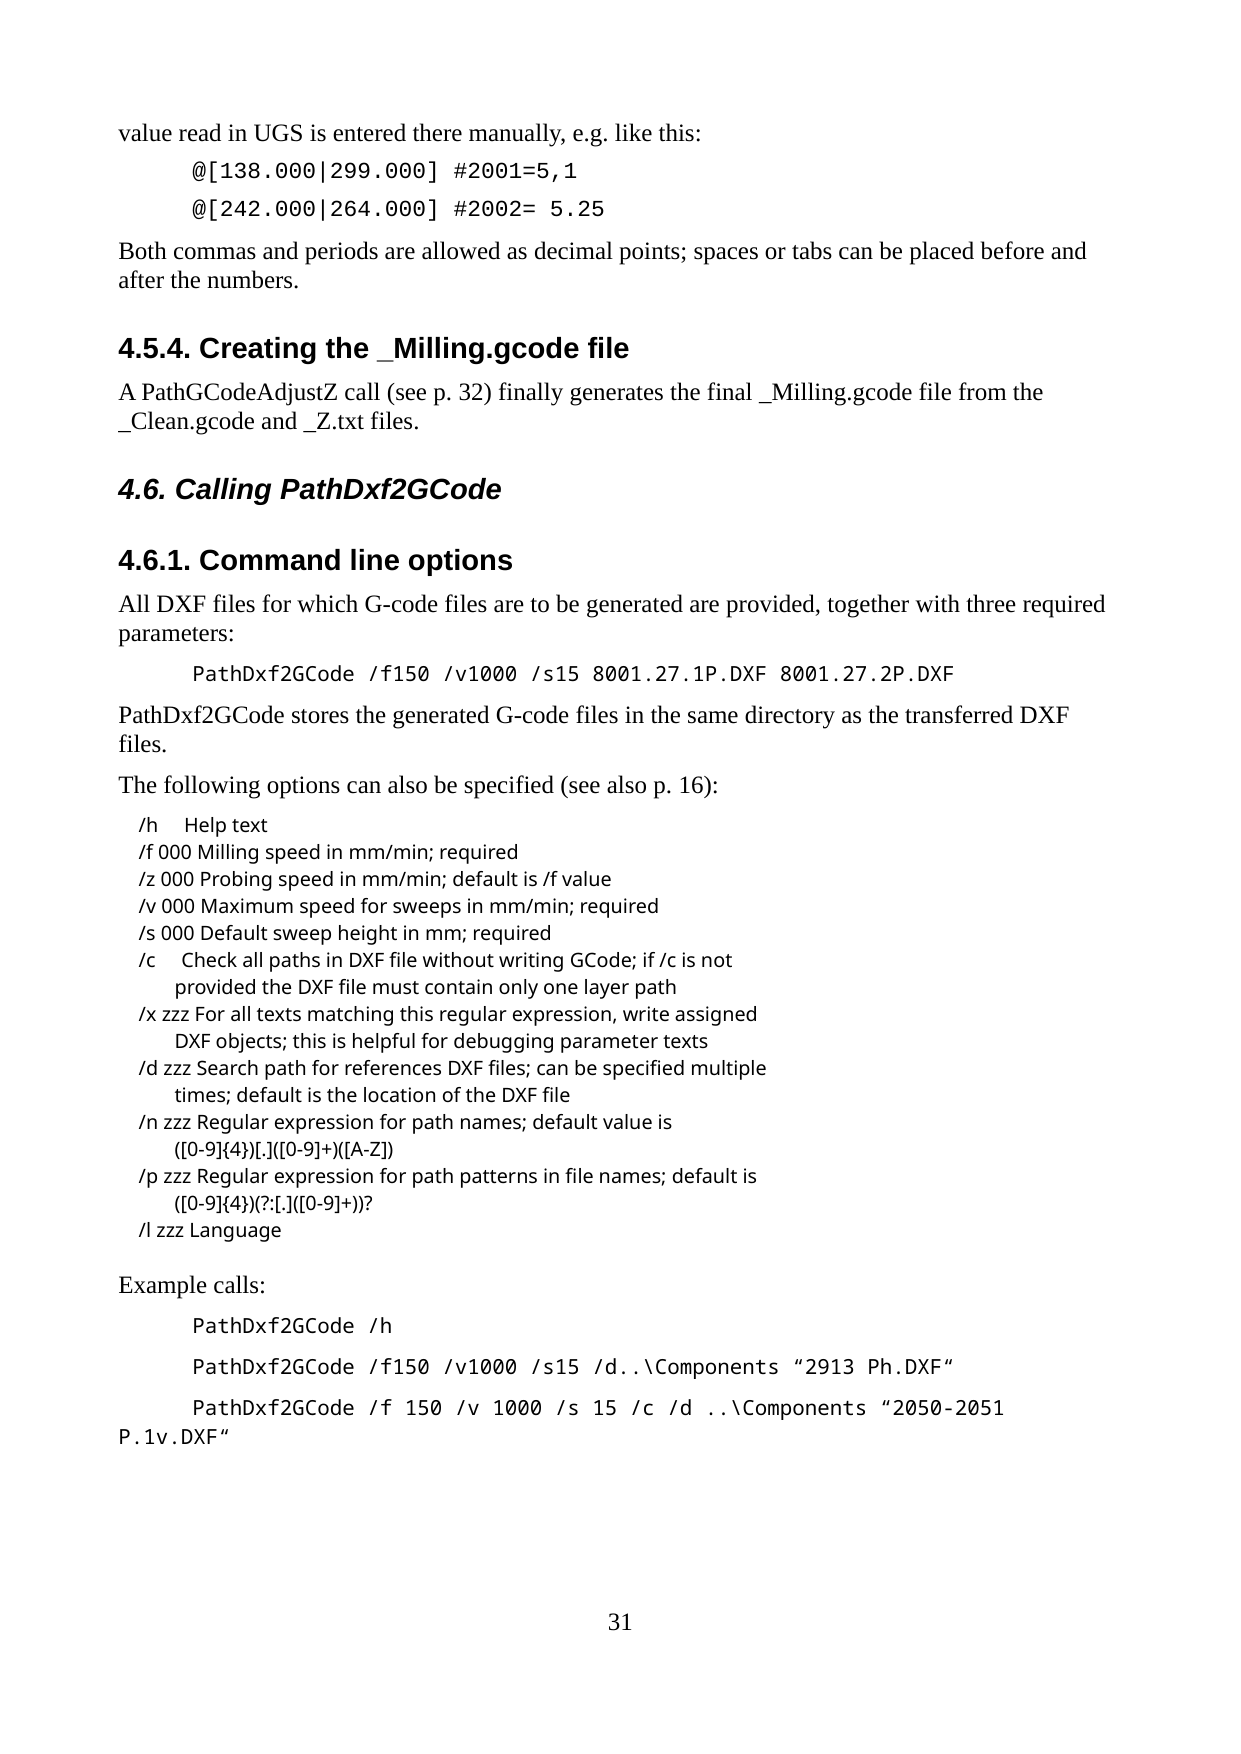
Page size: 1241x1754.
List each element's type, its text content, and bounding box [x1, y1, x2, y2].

text /n zzz Regular expression for path names; default value is [118, 1108, 1122, 1135]
subtitle 4.5.4. Creating the _Milling.gcode file [118, 331, 1122, 365]
text /p zzz Regular expression for path patterns in file names; default is [118, 1162, 1122, 1189]
text /c Check all paths in DXF file without writing GCode; if /c is not [118, 946, 1122, 973]
text provided the DXF file must contain only one layer path [118, 973, 1122, 1000]
subtitle 4.6. Calling PathDxf2GCode [118, 472, 1122, 506]
text A PathGCodeAdjustZ call (see p. 31) finally generates the final _Milling.gcode file from the _Clean.gcode and _Z.txt files. [118, 377, 1122, 435]
text /x zzz For all texts matching this regular expression, write assigned [118, 1000, 1122, 1027]
text PathDxf2GCode /f150 /v1000 /s15 /d..\Components “2913 Ph.DXF“ [118, 1352, 1122, 1381]
text /h Help text [118, 812, 1122, 838]
text PathDxf2GCode /h [118, 1311, 1122, 1340]
subtitle 4.6.1. Command line options [118, 543, 1122, 577]
text /v 000 Maximum speed for sweeps in mm/min; required [118, 892, 1122, 919]
text PathDxf2GCode /f 150 /v 1000 /s 15 /c /d ..\Components “2050-2051 P.1v.DXF“ [118, 1393, 1122, 1450]
text PathDxf2GCode /f150 /v1000 /s15 8001.27.1P.DXF 8001.27.2P.DXF [118, 659, 1122, 688]
text @[138.000|299.000] #2001=5,1 [192, 159, 1122, 185]
text PathDxf2GCode stores the generated G-code files in the same directory as the transferred DXF files. [118, 700, 1122, 758]
text /d zzz Search path for references DXF files; can be specified multiple [118, 1054, 1122, 1081]
text /z 000 Probing speed in mm/min; default is /f value [118, 866, 1122, 892]
text times; default is the location of the DXF file [118, 1081, 1122, 1108]
text ([0-9]{4})(?:[.]([0-9]+))? [118, 1189, 1122, 1216]
text Both commas and periods are allowed as decimal points; spaces or tabs can be placed before and after the numbers. [118, 236, 1122, 294]
text /s 000 Default sweep height in mm; required [118, 919, 1122, 946]
text DXF objects; this is helpful for debugging parameter texts [118, 1027, 1122, 1054]
text The following options can also be specified (see also p. 15): [118, 770, 1122, 799]
text /l zzz Language [118, 1216, 1122, 1243]
text /f 000 Milling speed in mm/min; required [118, 838, 1122, 866]
text Example calls: [118, 1270, 1122, 1299]
text @[242.000|264.000] #2002= 5.25 [192, 198, 1122, 224]
text value read in UGS is entered there manually, e.g. like this: [118, 118, 1122, 147]
text ([0-9]{4})[.]([0-9]+)([A-Z]) [118, 1135, 1122, 1162]
text All DXF files for which G-code files are to be generated are provided, together with three required parameters: [118, 589, 1122, 647]
